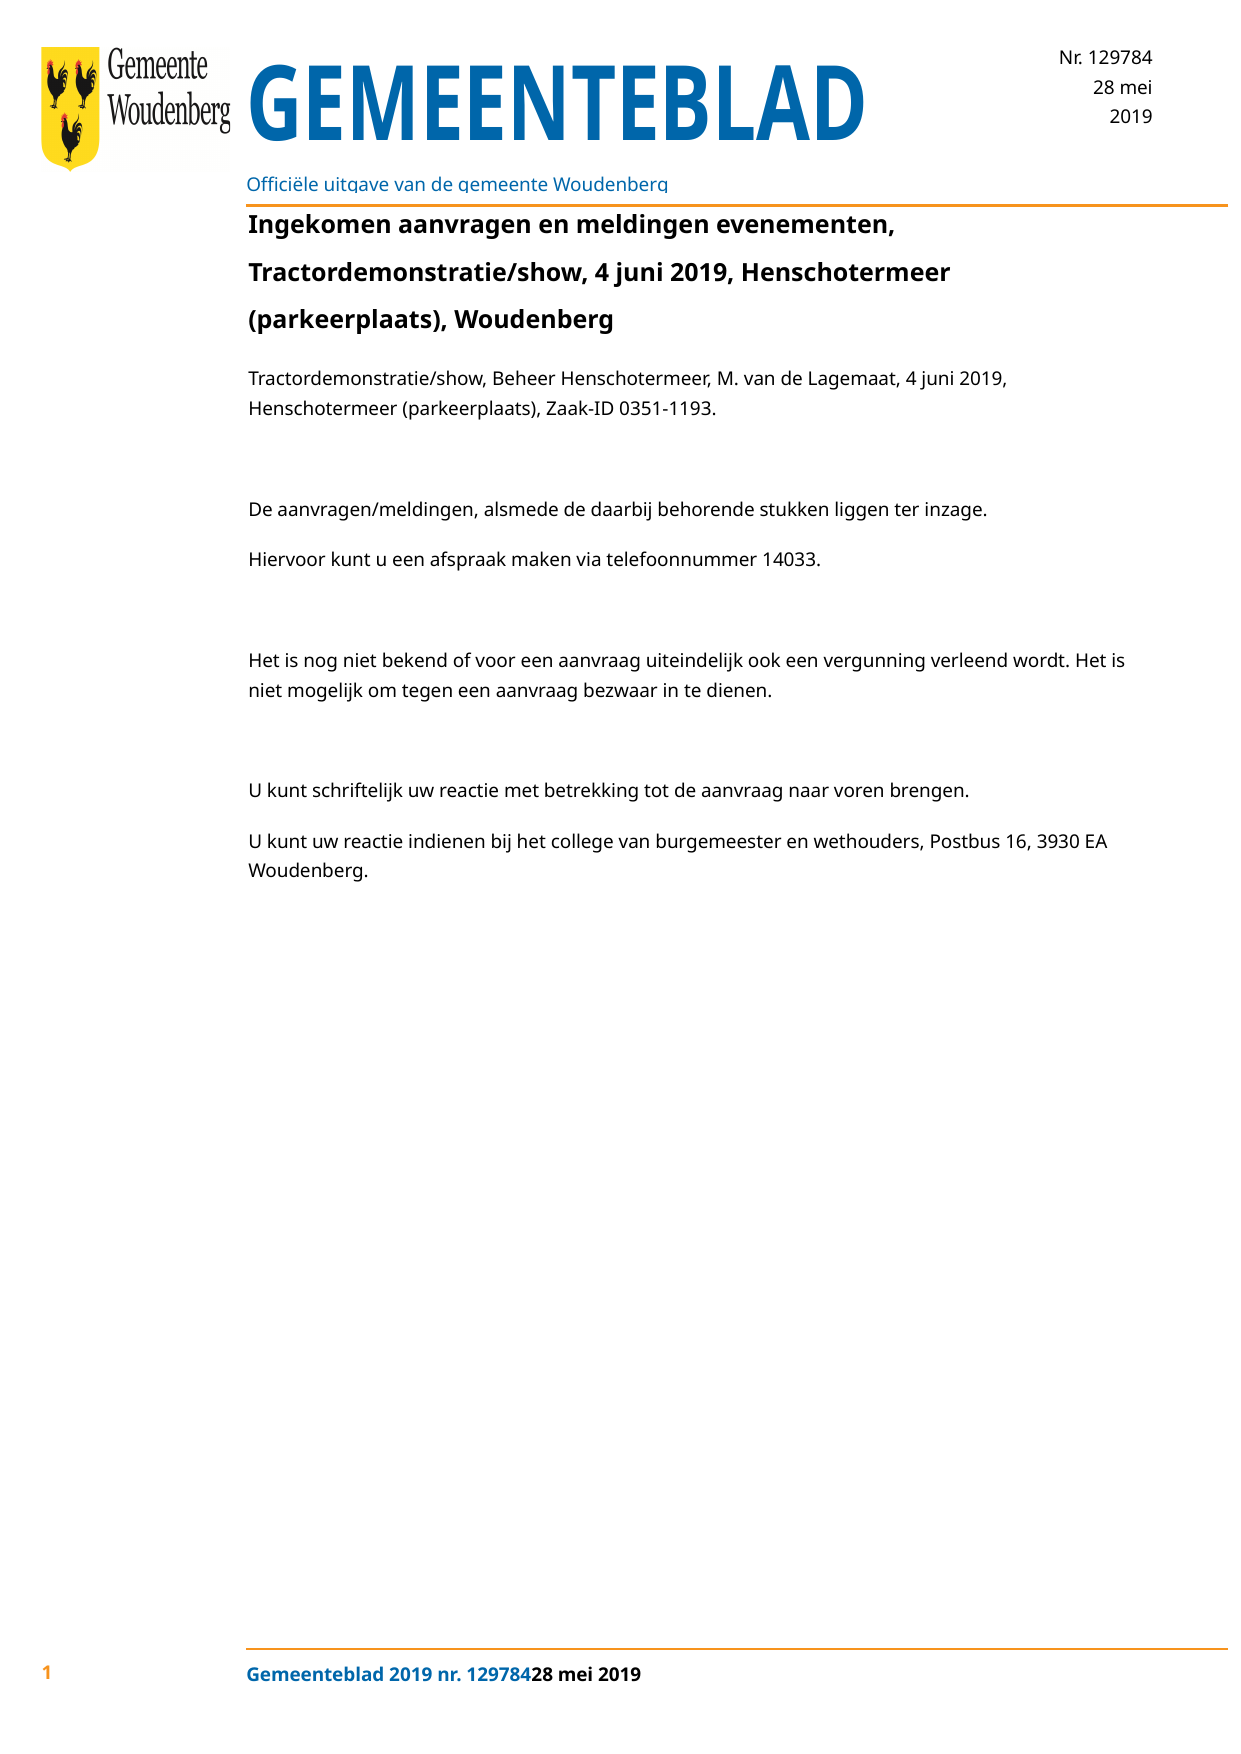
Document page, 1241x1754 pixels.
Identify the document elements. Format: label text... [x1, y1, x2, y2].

text U kunt schriftelijk uw reactie met betrekking tot de aanvraag naar voren brengen. [248, 778, 1152, 803]
text Het is nog niet bekend of voor een aanvraag uiteindelijk ook een vergunning verleend wordt. Het is niet mogelijk om tegen een aanvraag bezwaar in te dienen. [248, 647, 1152, 702]
picture [41, 47, 231, 172]
text Hiervoor kunt u een afspraak maken via telefoonnummer 14033. [248, 546, 1152, 572]
text U kunt uw reactie indienen bij het college van burgemeester en wethouders, Postbus 16, 3930 EA Woudenberg. [248, 828, 1152, 883]
text Tractordemonstratie/show, Beheer Henschotermeer, M. van de Lagemaat, 4 juni 2019, Henschotermeer (parkeerplaats), Zaak-ID 0351-1193. [248, 366, 1152, 421]
text Ingekomen aanvragen en meldingen evenementen, Tractordemonstratie/show, 4 juni 2019, Henschotermeer (parkeerplaats), Woudenberg [248, 207, 1152, 336]
text De aanvragen/meldingen, alsmede de daarbij behorende stukken liggen ter inzage. [248, 496, 1152, 522]
